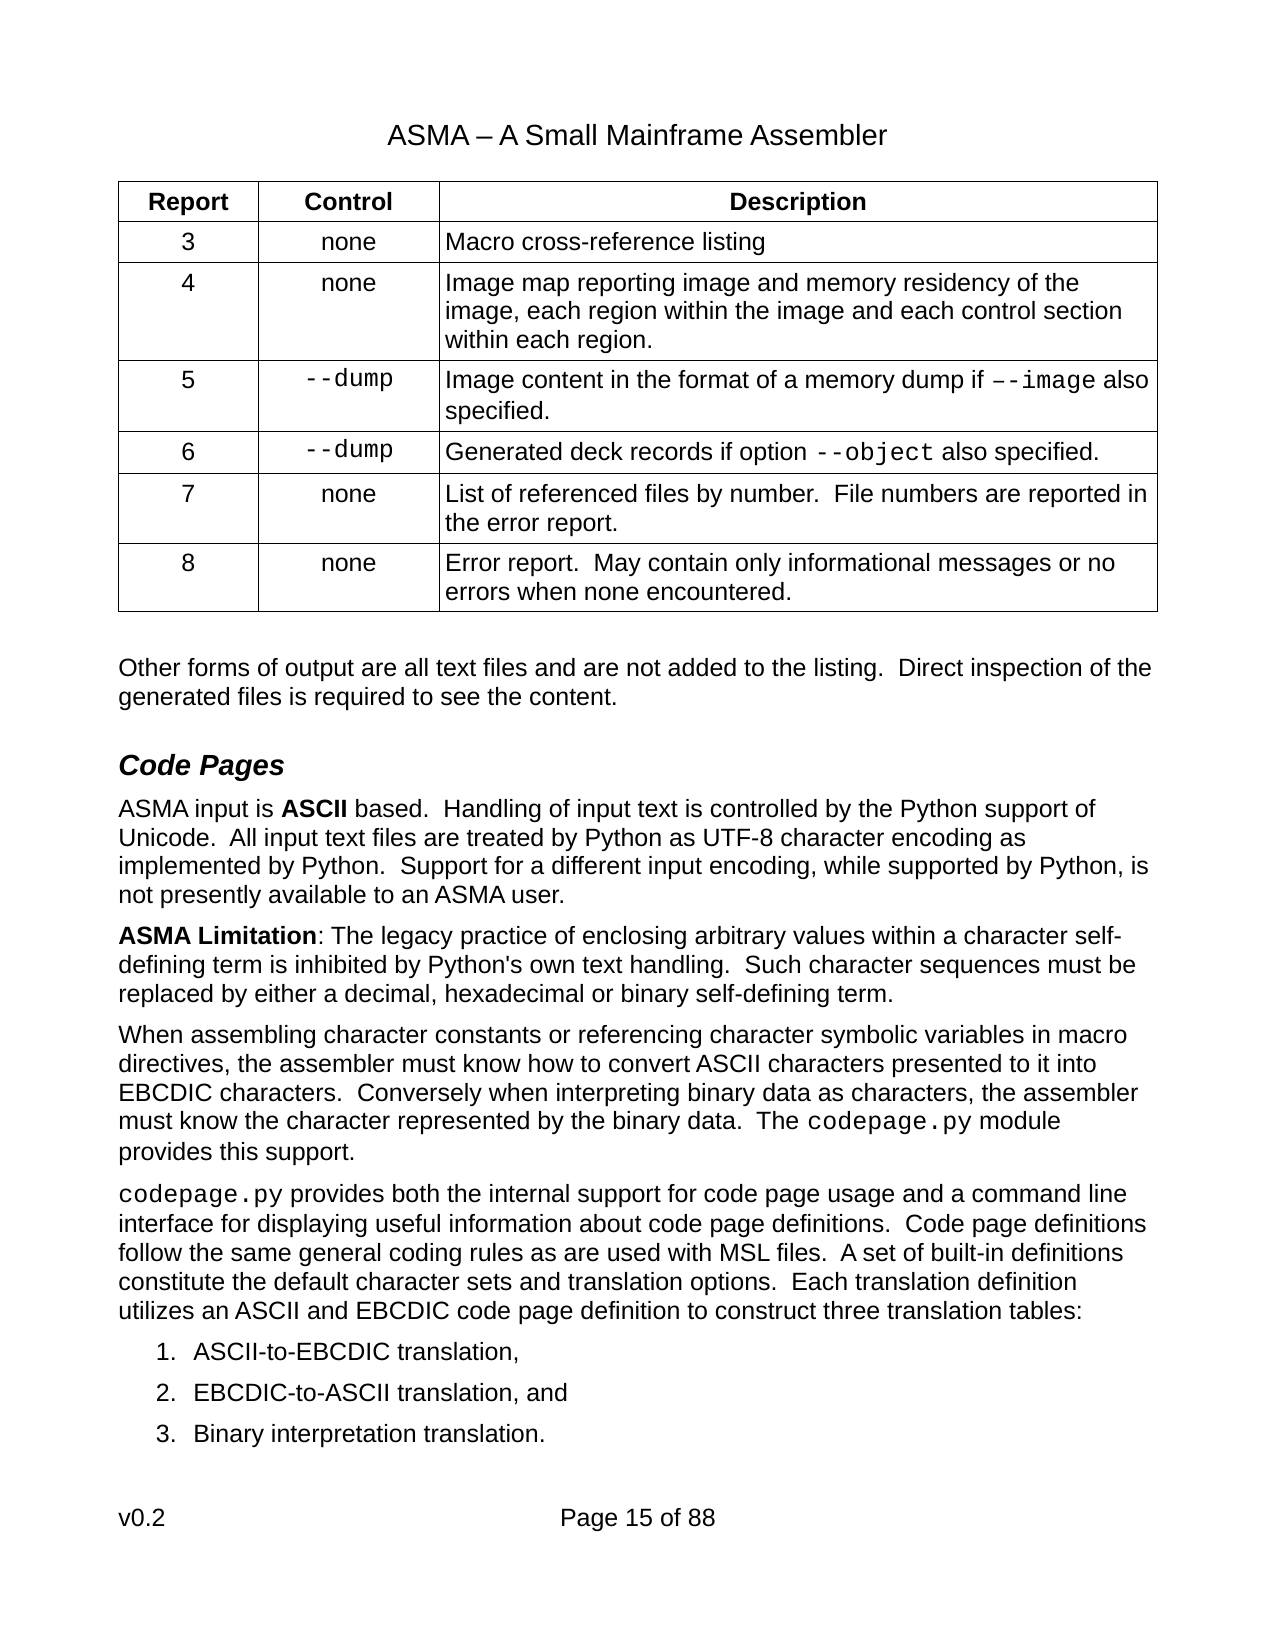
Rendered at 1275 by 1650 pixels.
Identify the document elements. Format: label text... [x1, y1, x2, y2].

table_cell none [259, 474, 439, 542]
table_cell Image content in the format of a memory dump if –-image also specified. [440, 361, 1157, 431]
table_cell --dump [259, 361, 439, 431]
table_cell Image map reporting image and memory residency of the image, each region within the image and each control section within each region. [440, 263, 1157, 359]
table_cell List of referenced files by number. File numbers are reported in the error report. [440, 474, 1157, 542]
table_header Description [440, 182, 1157, 221]
text ASMA input is ASCII based. Handling of input text is controlled by the Python support of Unicode. All input text files are treated by Python as UTF-8 character encoding as implemented by Python. Support for a different input encoding, while supported by Python, is not presently available to an ASMA user. [118, 794, 1157, 909]
table_cell --dump [259, 432, 439, 473]
table_cell Macro cross-reference listing [440, 222, 1157, 262]
table_cell 4 [119, 263, 258, 359]
table_cell Error report. May contain only informational messages or no errors when none encountered. [440, 544, 1157, 611]
table_cell none [259, 222, 439, 262]
text Other forms of output are all text files and are not added to the listing. Direct inspection of the generated files is required to see the content. [118, 653, 1157, 710]
table_cell none [259, 263, 439, 359]
table_header Report [119, 182, 258, 221]
subtitle Code Pages [118, 748, 1157, 781]
table_cell 8 [119, 544, 258, 611]
text ASMA Limitation: The legacy practice of enclosing arbitrary values within a character self-defining term is inhibited by Python's own text handling. Such character sequences must be replaced by either a decimal, hexadecimal or binary self-defining term. [118, 921, 1157, 1008]
text When assembling character constants or referencing character symbolic variables in macro directives, the assembler must know how to convert ASCII characters presented to it into EBCDIC characters. Conversely when interpreting binary data as characters, the assembler must know the character represented by the binary data. The codepage.py module provides this support. [118, 1020, 1157, 1166]
list EBCDIC-to-ASCII translation, and [156, 1378, 1157, 1407]
table_cell 7 [119, 474, 258, 542]
table_header Control [259, 182, 439, 221]
text codepage.py provides both the internal support for code page usage and a command line interface for displaying useful information about code page definitions. Code page definitions follow the same general coding rules as are used with MSL files. A set of built-in definitions constitute the default character sets and translation options. Each translation definition utilizes an ASCII and EBCDIC code page definition to construct three translation tables: [118, 1178, 1157, 1324]
list Binary interpretation translation. [156, 1419, 1157, 1448]
list ASCII-to-EBCDIC translation, [156, 1337, 1157, 1366]
table_cell 5 [119, 361, 258, 431]
table_cell 6 [119, 432, 258, 473]
table_cell none [259, 544, 439, 611]
table_cell 3 [119, 222, 258, 262]
table_cell Generated deck records if option --object also specified. [440, 432, 1157, 473]
